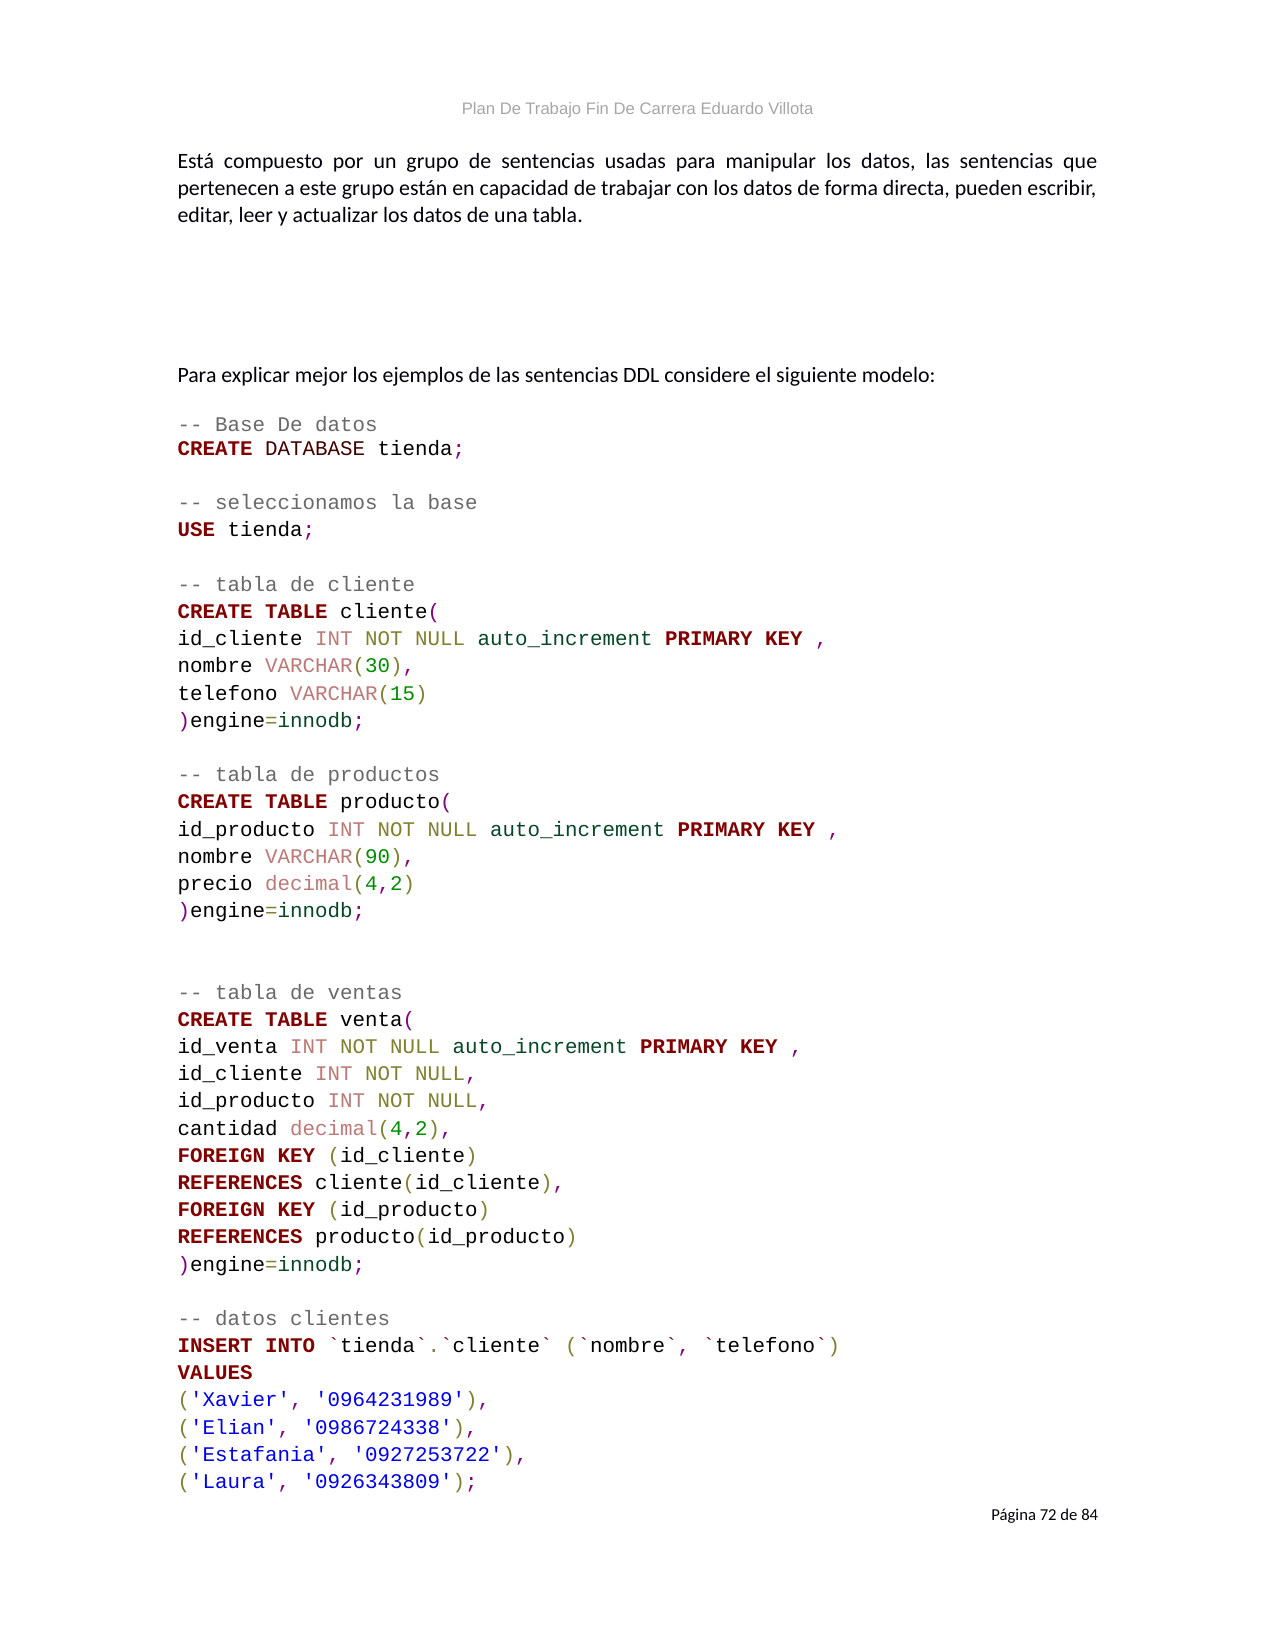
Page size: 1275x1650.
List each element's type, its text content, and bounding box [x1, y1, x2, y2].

text -- datos clientes [177, 1308, 1098, 1332]
text nombre VARCHAR(90), [177, 846, 1098, 869]
text nombre VARCHAR(30), [177, 655, 1098, 679]
text FOREIGN KEY (id_cliente) [177, 1145, 1098, 1168]
text cantidad decimal(4,2), [177, 1118, 1098, 1141]
text FOREIGN KEY (id_producto) [177, 1199, 1098, 1223]
text )engine=innodb; [177, 710, 1098, 733]
text id_producto INT NOT NULL, [177, 1090, 1098, 1114]
text CREATE TABLE producto( [177, 791, 1098, 815]
text INSERT INTO `tienda`.`cliente` (`nombre`, `telefono`) [177, 1335, 1098, 1359]
text )engine=innodb; [177, 1253, 1098, 1277]
text REFERENCES producto(id_producto) [177, 1226, 1098, 1250]
text -- seleccionamos la base [177, 492, 1098, 516]
text ('Xavier', '0964231989'), [177, 1389, 1098, 1413]
text precio decimal(4,2) [177, 873, 1098, 897]
text id_venta INT NOT NULL auto_increment PRIMARY KEY , [177, 1036, 1098, 1060]
text VALUES [177, 1362, 1098, 1386]
text USE tienda; [177, 519, 1098, 543]
text ('Estafania', '0927253722'), [177, 1444, 1098, 1467]
text ('Laura', '0926343809'); [177, 1471, 1098, 1495]
text REFERENCES cliente(id_cliente), [177, 1172, 1098, 1196]
text id_cliente INT NOT NULL, [177, 1063, 1098, 1087]
text -- Base De datos [177, 414, 1098, 438]
text CREATE DATABASE tienda; [177, 438, 1098, 462]
text -- tabla de cliente [177, 574, 1098, 597]
text )engine=innodb; [177, 900, 1098, 924]
text telefono VARCHAR(15) [177, 683, 1098, 706]
text id_producto INT NOT NULL auto_increment PRIMARY KEY , [177, 818, 1098, 842]
text Para explicar mejor los ejemplos de las sentencias DDL considere el siguiente modelo: [177, 361, 1098, 388]
text CREATE TABLE cliente( [177, 601, 1098, 625]
text id_cliente INT NOT NULL auto_increment PRIMARY KEY , [177, 628, 1098, 652]
text Está compuesto por un grupo de sentencias usadas para manipular los datos, las sentencias que pertenecen a este grupo están en capacidad de trabajar con los datos de forma directa, pueden escribir, editar, leer y actualizar los datos de una tabla. [177, 148, 1098, 228]
text -- tabla de ventas [177, 982, 1098, 1005]
text CREATE TABLE venta( [177, 1009, 1098, 1032]
text ('Elian', '0986724338'), [177, 1417, 1098, 1440]
text -- tabla de productos [177, 764, 1098, 788]
